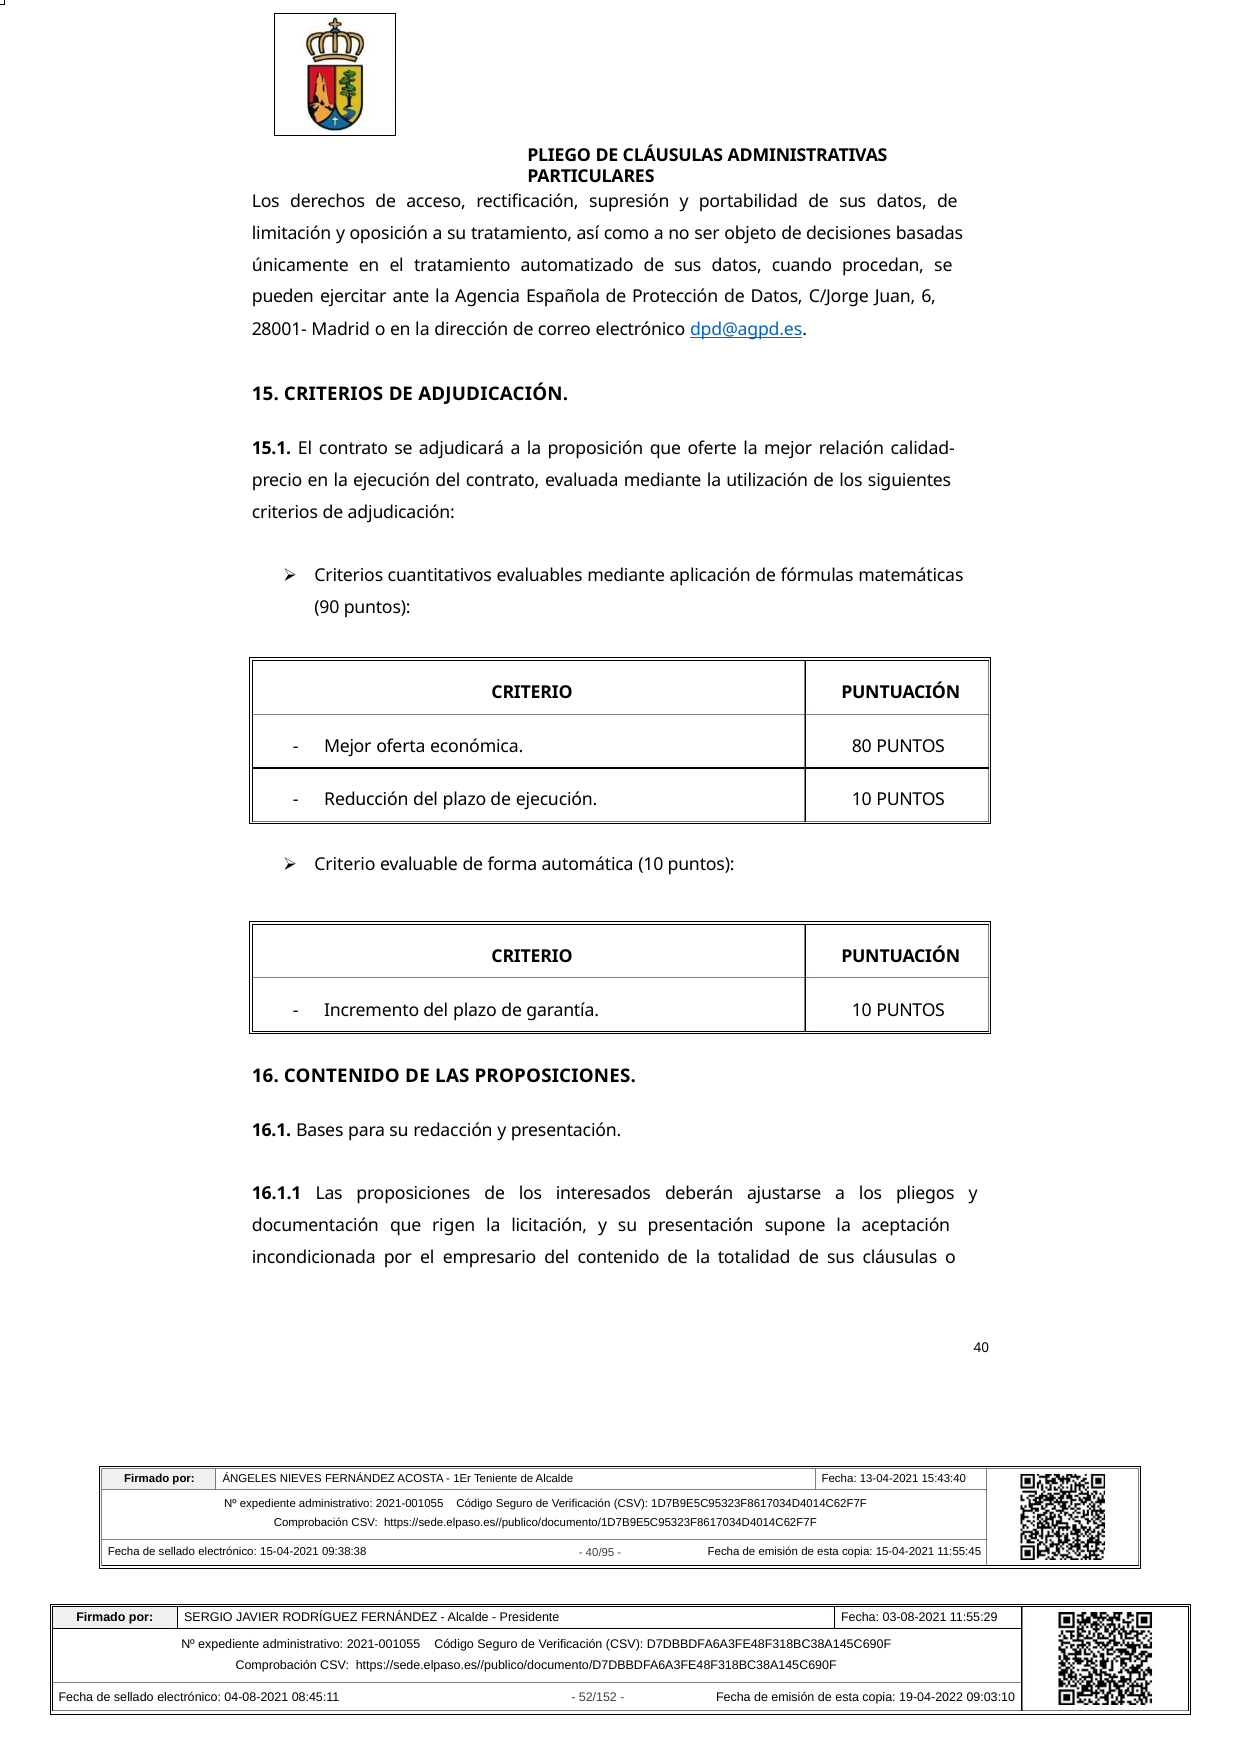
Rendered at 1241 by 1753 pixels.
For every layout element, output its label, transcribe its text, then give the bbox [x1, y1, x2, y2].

text Nº expediente administrativo: 2021-001055 Código Seguro de Verificación (CSV): D7DBBDFA6A3FE48F318BC38A145C690F [181, 1638, 918, 1652]
text Nº expediente administrativo: 2021-001055 Código Seguro de Verificación (CSV): 1D7B9E5C95323F8617034D4014C62F7F [224, 1498, 889, 1511]
text Criterio evaluable de forma automática (10 puntos): [314, 854, 779, 875]
text 5. CRITERIOS DE ADJUDICACIÓN. [262, 382, 587, 405]
picture [250, 922, 990, 1033]
text 6. CONTENIDO DE LAS PROPOSICIONES. [262, 1064, 647, 1087]
text precio en la ejecución del contrato, evaluada mediante la utilización de los siguientes [252, 470, 1013, 491]
text - [293, 999, 323, 1020]
text Fecha: 13-04-2021 15:43:40 [821, 1473, 987, 1485]
text 2 [252, 319, 261, 339]
text criterios de adjudicación: [252, 502, 1013, 522]
text Mejor oferta económica. [324, 736, 590, 757]
picture [51, 1605, 1190, 1714]
text documentación que rigen la licitación, y su presentación supone la aceptación [252, 1215, 1013, 1236]
text 1 [252, 1064, 262, 1087]
text Fecha de emisión de esta copia: 19-04-2022 09:03:10 [716, 1690, 1040, 1704]
text PLIEGO DE CLÁUSULAS ADMINISTRATIVAS PARTICULARES [527, 145, 1013, 187]
text CRITERIO [491, 682, 590, 703]
text incondicionada por el empresario del contenido de la totalidad de sus cláusulas o [252, 1247, 1013, 1267]
text CRITERIO [491, 946, 590, 966]
picture [100, 1467, 1140, 1568]
text SERGIO JAVIER RODRÍGUEZ FERNÁNDEZ - Alcalde - Presidente [184, 1610, 586, 1624]
text - 52/152 - [571, 1691, 643, 1705]
text Comprobación CSV: https://sede.elpaso.es//publico/documento/1D7B9E5C95323F8617034D4014C62F7F [273, 1517, 889, 1529]
text limitación y oposición a su tratamiento, así como a no ser objeto de decisiones basadas [252, 223, 1013, 243]
text Incremento del plazo de garantía. [324, 999, 638, 1020]
text únicamente en el tratamiento automatizado de sus datos, cuando procedan, se [252, 255, 1013, 275]
text 40 [973, 1339, 1009, 1356]
text - [293, 736, 323, 757]
text Comprobación CSV: https://sede.elpaso.es//publico/documento/D7DBBDFA6A3FE48F318BC38A145C690F [235, 1658, 918, 1672]
text Fecha de emisión de esta copia: 15-04-2021 11:55:45 [707, 1546, 1006, 1558]
text ➢ [283, 566, 314, 586]
text (90 puntos): [314, 597, 1014, 618]
text Los derechos de acceso, rectificación, supresión y portabilidad de sus datos, de [252, 191, 1013, 212]
text ÁNGELES NIEVES FERNÁNDEZ ACOSTA - 1Er Teniente de Alcalde [222, 1473, 601, 1485]
text pueden ejercitar ante la Agencia Española de Protección de Datos, C/Jorge Juan, 6, [252, 287, 1013, 307]
text Firmado por: [76, 1610, 172, 1624]
text 2 [252, 324, 258, 333]
text Fecha de sellado electrónico: 15-04-2021 09:38:38 [108, 1546, 390, 1558]
text 6.1. Bases para su redacción y presentación. [261, 1120, 662, 1141]
text 10 PUNTOS [852, 789, 976, 810]
picture [250, 658, 990, 823]
text Reducción del plazo de ejecución. [324, 789, 644, 810]
text 8001- Madrid o en la dirección de correo electrónico dpd@agpd.es. [261, 318, 862, 339]
text 10 PUNTOS [852, 999, 966, 1020]
text 5.1. El contrato se adjudicará a la proposición que oferte la mejor relación calidad- [261, 438, 1014, 459]
text Fecha de sellado electrónico: 04-08-2021 08:45:11 [58, 1690, 365, 1704]
text PUNTUACIÓN [841, 682, 976, 703]
text - 40/95 - [578, 1546, 638, 1559]
text - [293, 789, 323, 810]
text ➢ [283, 855, 314, 874]
text Criterios cuantitativos evaluables mediante aplicación de fórmulas matemáticas [314, 565, 1014, 586]
text 1 [252, 1120, 261, 1141]
text 80 PUNTOS [852, 736, 976, 757]
text 1 [252, 438, 261, 459]
text Fecha: 03-08-2021 11:55:29 [841, 1610, 1022, 1624]
text 1 [252, 382, 262, 405]
text Firmado por: [124, 1473, 211, 1485]
text 1 [252, 1183, 261, 1204]
text 6.1.1 Las proposiciones de los interesados deberán ajustarse a los pliegos y [261, 1183, 1013, 1204]
picture [275, 14, 395, 135]
text PUNTUACIÓN [841, 946, 976, 966]
